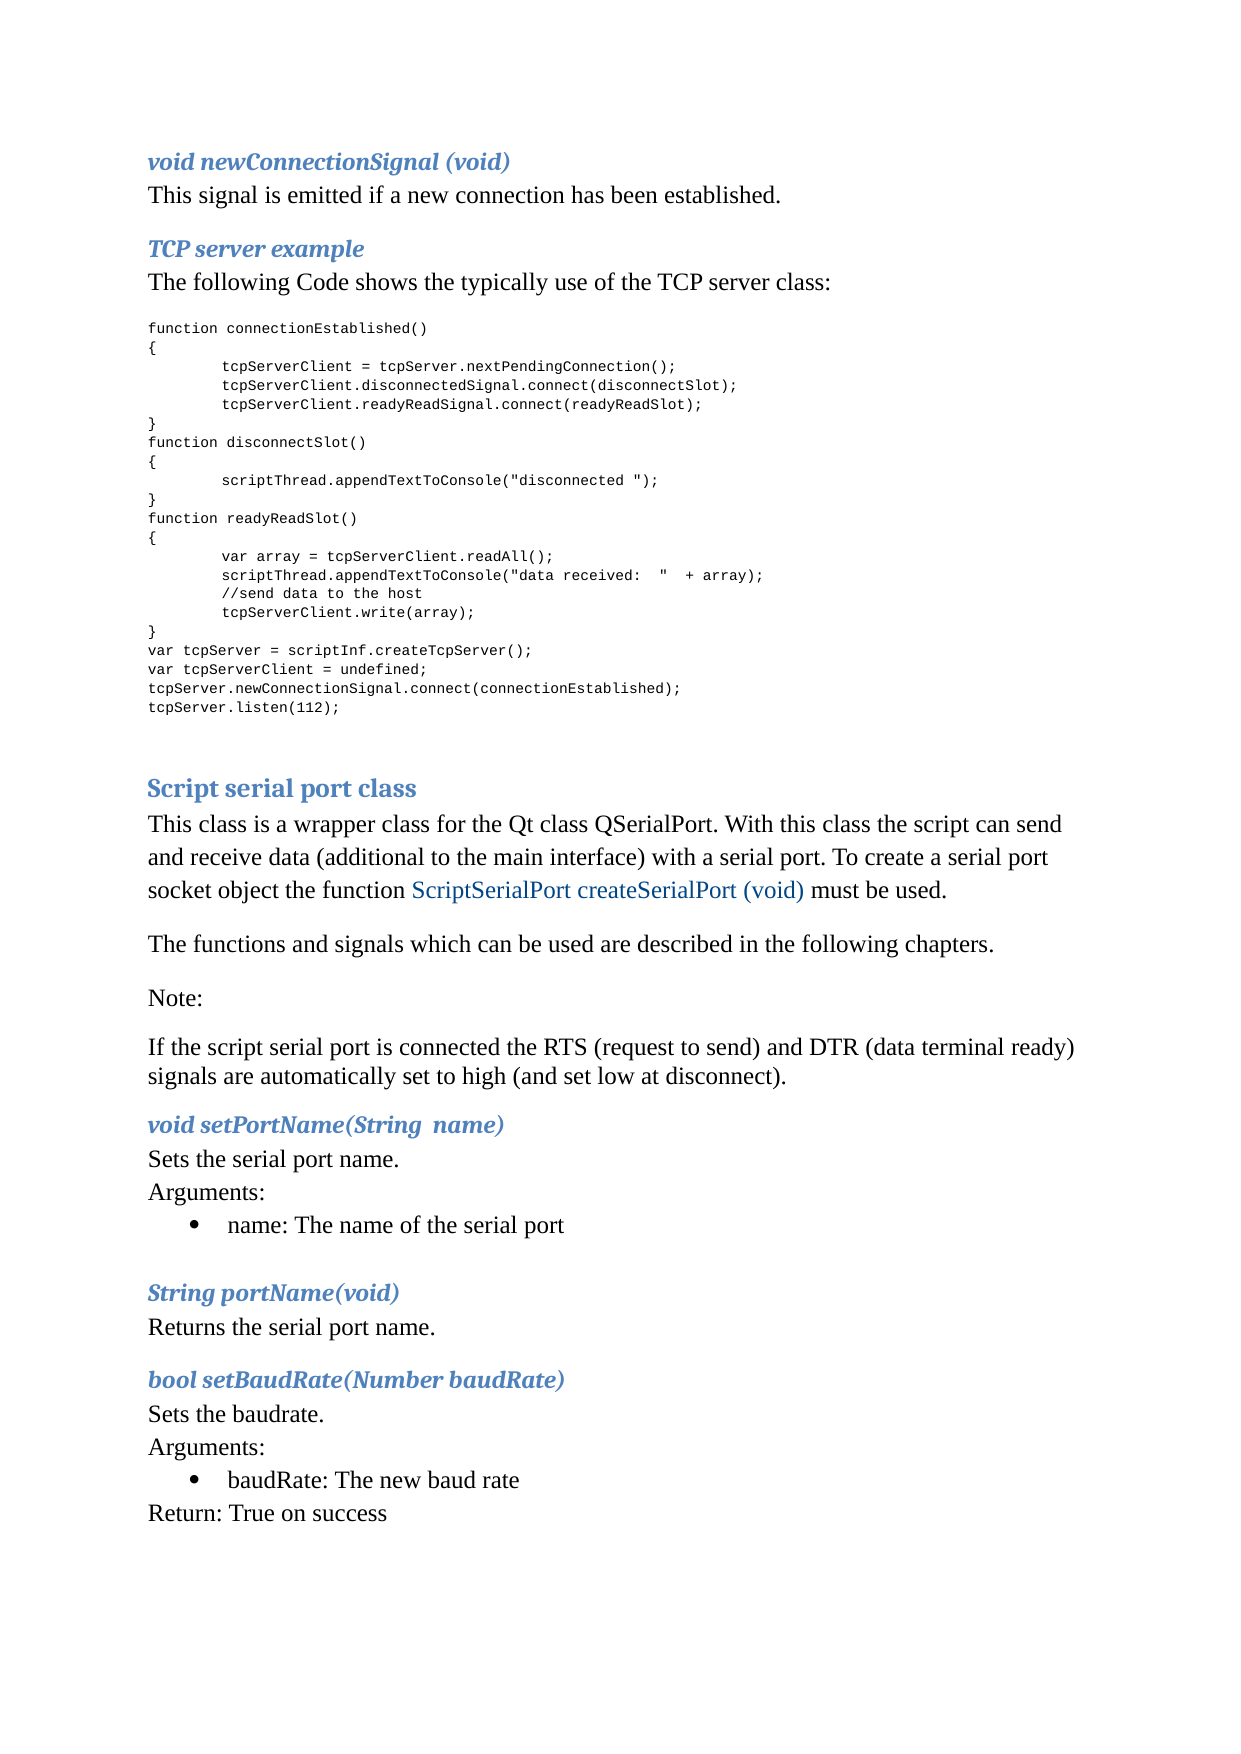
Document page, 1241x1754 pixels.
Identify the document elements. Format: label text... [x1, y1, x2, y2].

text scriptThread.appendTextToConsole("data received: " + array); [148, 568, 1093, 584]
text tcpServerClient.write(array); [148, 606, 1093, 622]
text scriptThread.appendTextToConsole("disconnected "); [148, 473, 1093, 489]
text Sets the serial port name. [148, 1144, 1093, 1172]
subtitle bool setBaudRate(Number baudRate) [148, 1366, 1093, 1394]
subtitle String portName(void) [148, 1279, 1093, 1307]
text { [148, 530, 1093, 546]
text } [148, 625, 1093, 641]
text //send data to the host [148, 587, 1093, 603]
text function readyReadSlot() [148, 511, 1093, 527]
text tcpServer.listen(112); [148, 701, 1093, 717]
text Return: True on success [148, 1498, 1093, 1526]
text Arguments: [148, 1432, 1093, 1460]
subtitle TCP server example [148, 234, 1093, 263]
text The functions and signals which can be used are described in the following chapters. [148, 929, 1093, 958]
text tcpServerClient.disconnectedSignal.connect(disconnectSlot); [148, 378, 1093, 395]
text var tcpServer = scriptInf.createTcpServer(); [148, 644, 1093, 660]
text tcpServerClient.readyReadSignal.connect(readyReadSlot); [148, 397, 1093, 414]
text Arguments: [148, 1177, 1093, 1206]
text function connectionEstablished() [148, 321, 1093, 338]
subtitle Script serial port class [148, 773, 1093, 804]
subtitle void newConnectionSignal (void) [148, 148, 1093, 176]
list Note: [148, 983, 1093, 1012]
text } [148, 492, 1093, 508]
text This class is a wrapper class for the Qt class QSerialPort. With this class the script can send and receive data (additional to the main interface) with a serial port. To create a serial port socket object the function ScriptSerialPort createSerialPort (void) must be used. [148, 809, 1093, 904]
text tcpServerClient = tcpServer.nextPendingConnection(); [148, 359, 1093, 376]
list baudRate: The new baud rate [190, 1465, 1093, 1493]
text Returns the serial port name. [148, 1312, 1093, 1341]
text var array = tcpServerClient.readAll(); [148, 549, 1093, 565]
text function disconnectSlot() [148, 435, 1093, 452]
text } [148, 416, 1093, 433]
text Sets the baudrate. [148, 1399, 1093, 1427]
text { [148, 340, 1093, 357]
list If the script serial port is connected the RTS (request to send) and DTR (data terminal ready) signals are automatically set to high (and set low at disconnect). [148, 1032, 1093, 1090]
text The following Code shows the typically use of the TCP server class: [148, 267, 1093, 296]
subtitle void setPortName(String name) [148, 1111, 1093, 1139]
text var tcpServerClient = undefined; [148, 663, 1093, 679]
text tcpServer.newConnectionSignal.connect(connectionEstablished); [148, 682, 1093, 698]
text { [148, 454, 1093, 471]
list name: The name of the serial port [190, 1210, 1093, 1238]
text This signal is emitted if a new connection has been established. [148, 181, 1093, 209]
